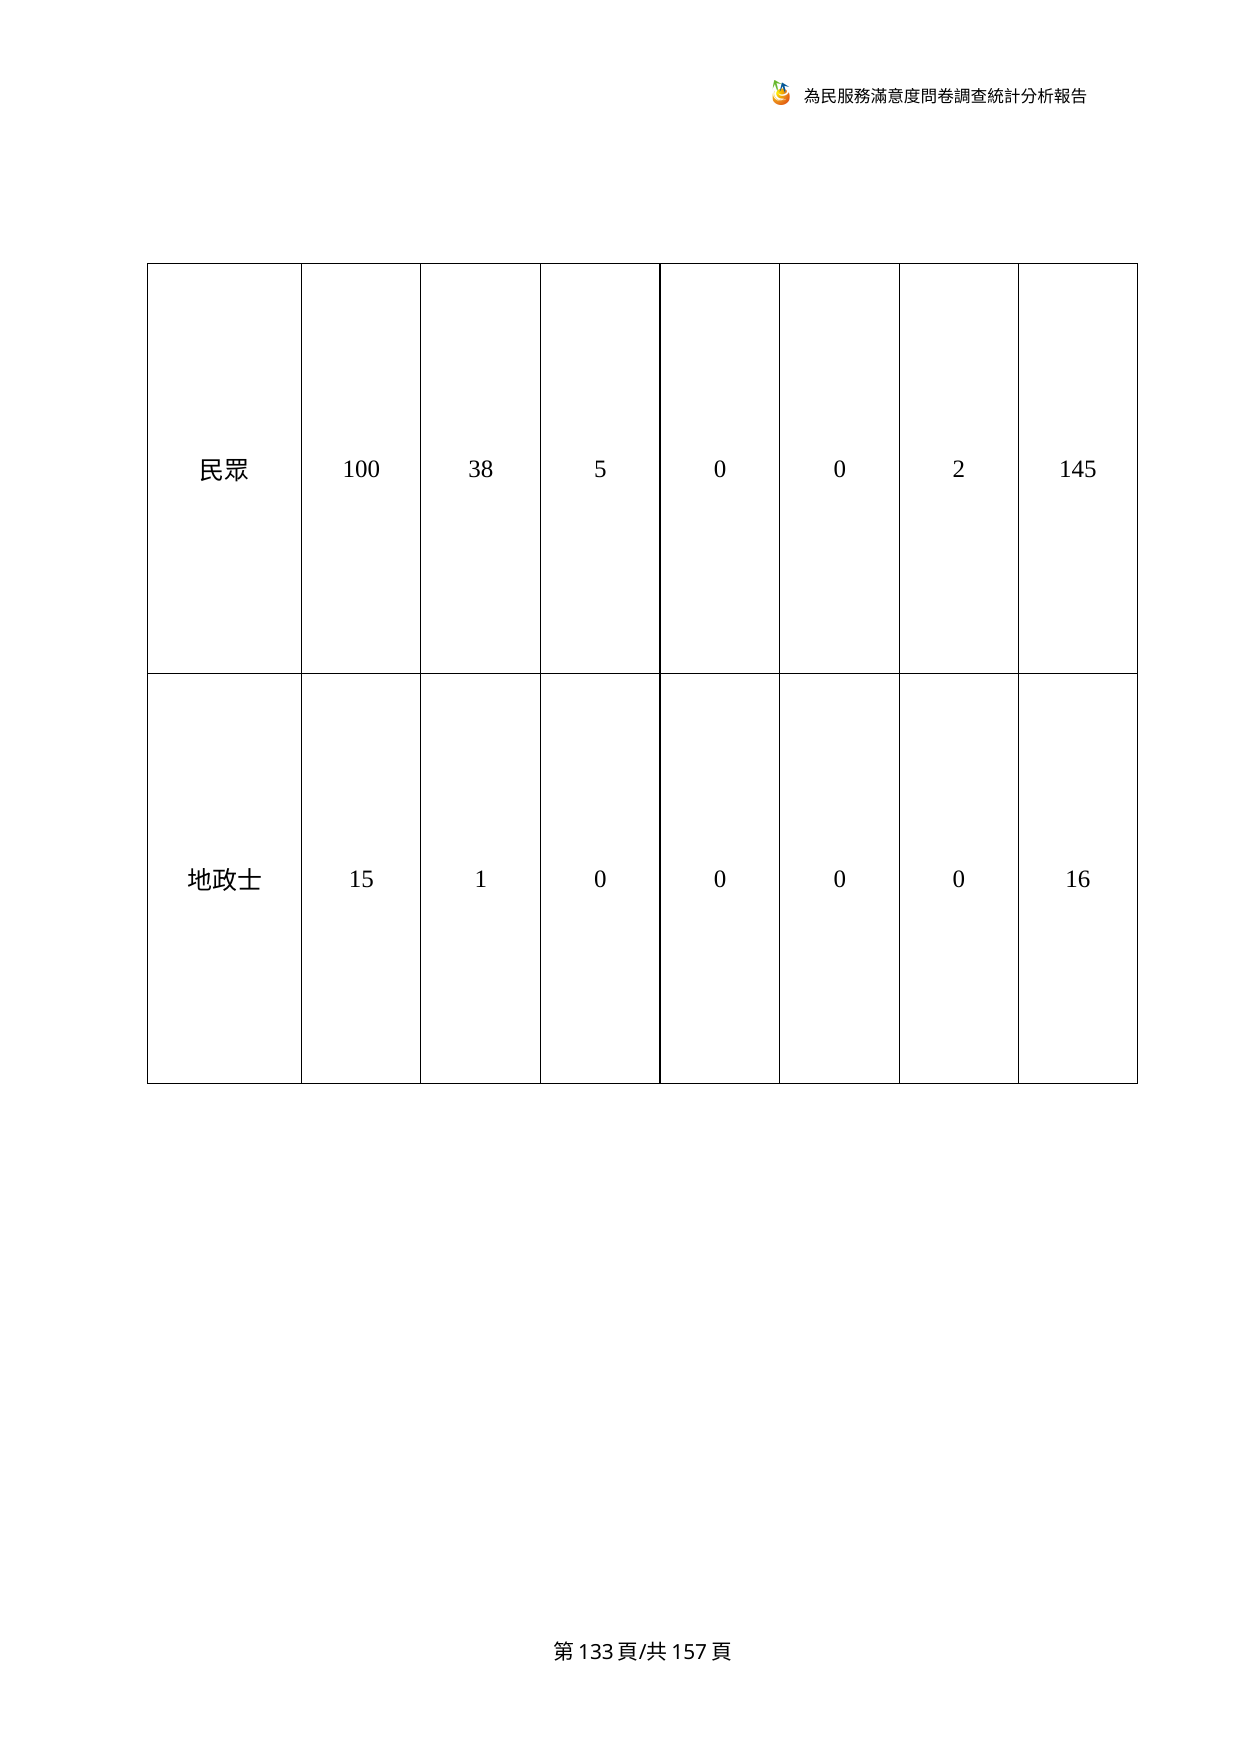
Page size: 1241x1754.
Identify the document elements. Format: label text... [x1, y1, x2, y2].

table_cell 5 [541, 264, 659, 673]
table_cell 100 [302, 264, 420, 673]
table_cell 38 [421, 264, 540, 673]
table_cell 地政士 [148, 674, 301, 1083]
table_cell 15 [302, 674, 420, 1083]
table_cell 0 [661, 264, 779, 673]
table_cell 0 [541, 674, 659, 1083]
picture [772, 80, 790, 105]
table_cell 0 [661, 674, 779, 1083]
table_cell 145 [1019, 264, 1137, 673]
table_cell 0 [780, 264, 899, 673]
table_cell 1 [421, 674, 540, 1083]
table_cell 民眾 [148, 264, 301, 673]
table_cell 0 [900, 674, 1018, 1083]
table_cell 2 [900, 264, 1018, 673]
table_cell 0 [780, 674, 899, 1083]
table_cell 16 [1019, 674, 1137, 1083]
